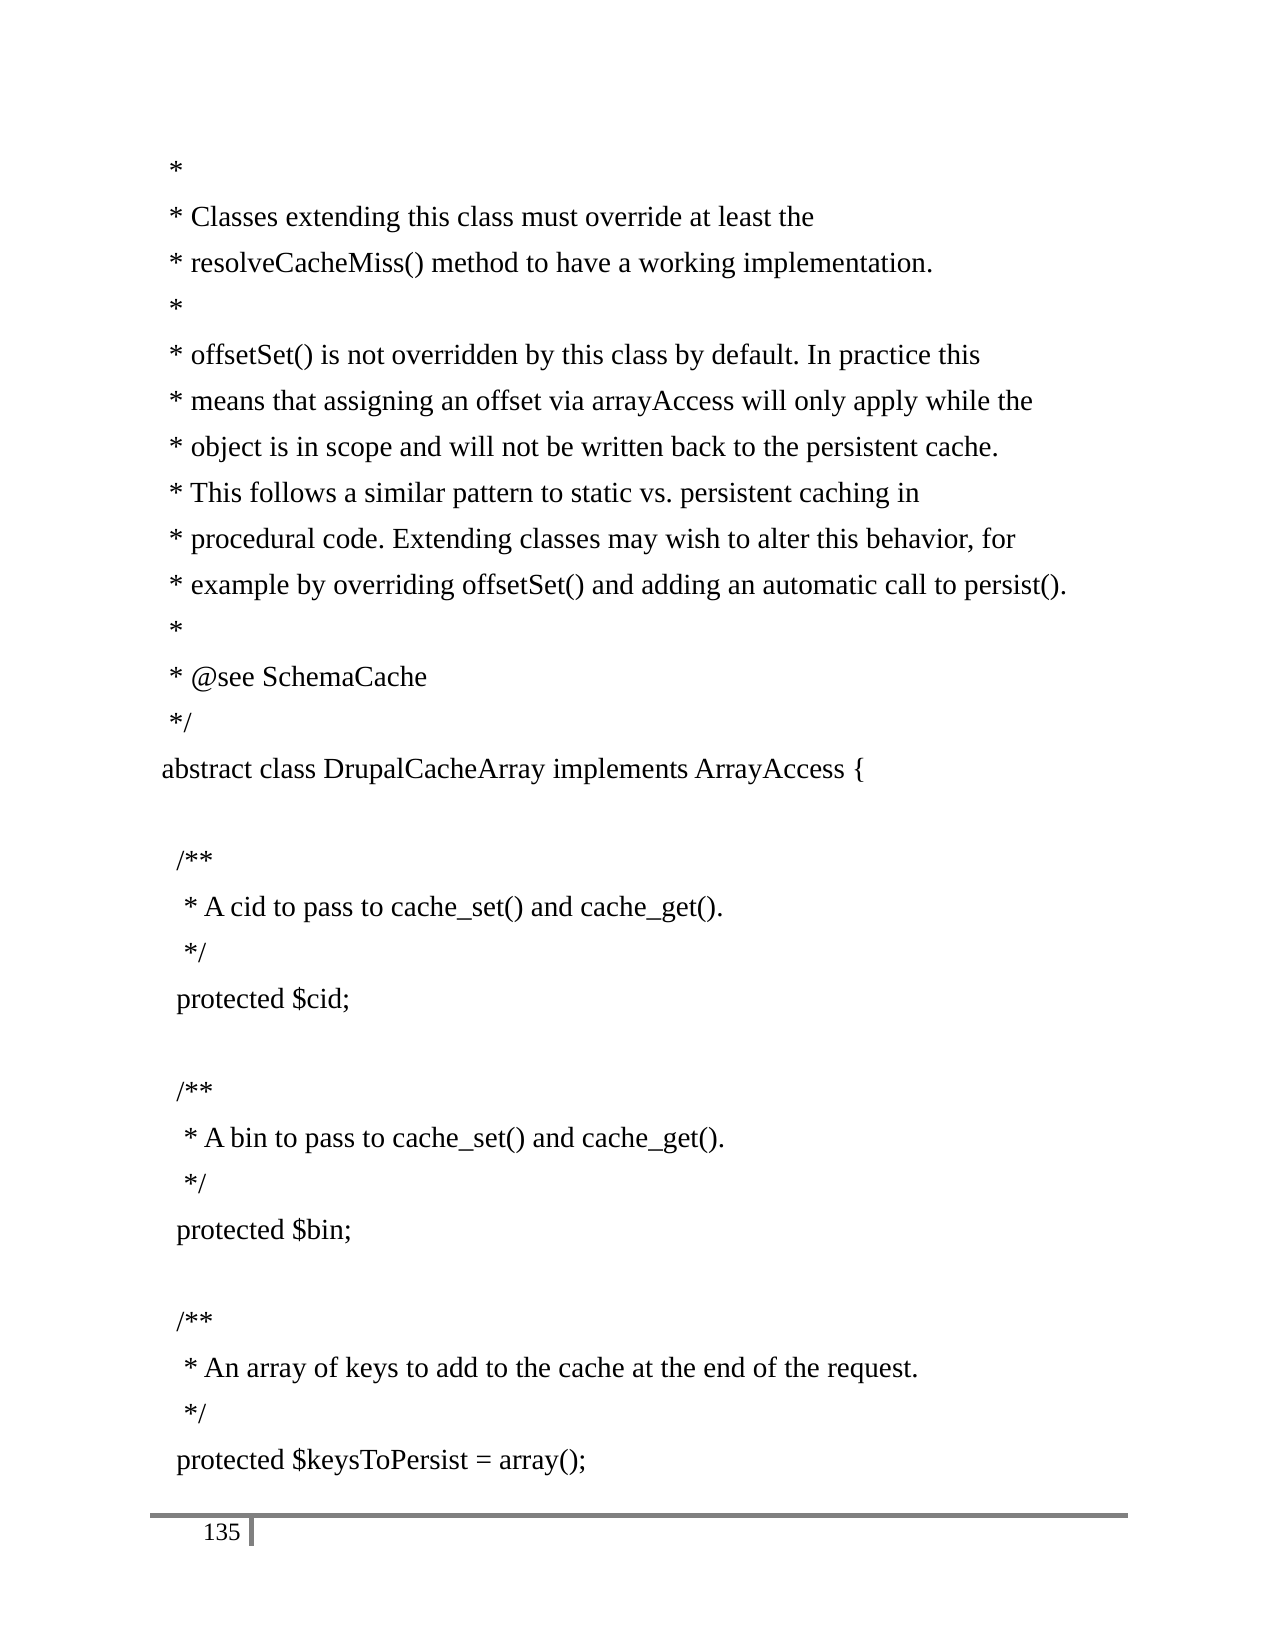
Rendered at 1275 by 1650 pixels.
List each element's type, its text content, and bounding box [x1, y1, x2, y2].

text abstract class DrupalCacheArray implements ArrayAccess { [161, 751, 1117, 785]
text /** [161, 1304, 1117, 1337]
text * means that assigning an offset via arrayAccess will only apply while the [161, 383, 1117, 417]
text * @see SchemaCache [161, 659, 1117, 693]
text */ [161, 936, 1117, 969]
text * [161, 613, 1117, 647]
text protected $bin; [161, 1212, 1117, 1245]
text */ [161, 1396, 1117, 1429]
text /** [161, 1074, 1117, 1107]
text * A cid to pass to cache_set() and cache_get(). [161, 889, 1117, 923]
text * offsetSet() is not overridden by this class by default. In practice this [161, 337, 1117, 371]
text protected $keysToPersist = array(); [161, 1442, 1117, 1476]
text * example by overriding offsetSet() and adding an automatic call to persist(). [161, 567, 1117, 601]
text */ [161, 705, 1117, 739]
text * Classes extending this class must override at least the [161, 199, 1117, 232]
text * This follows a similar pattern to static vs. persistent caching in [161, 475, 1117, 509]
text /** [161, 843, 1117, 877]
text * [161, 291, 1117, 324]
text protected $cid; [161, 982, 1117, 1015]
text * [161, 153, 1117, 186]
text * A bin to pass to cache_set() and cache_get(). [161, 1120, 1117, 1153]
text * procedural code. Extending classes may wish to alter this behavior, for [161, 521, 1117, 555]
text */ [161, 1166, 1117, 1199]
text * An array of keys to add to the cache at the end of the request. [161, 1350, 1117, 1383]
text * resolveCacheMiss() method to have a working implementation. [161, 245, 1117, 278]
text * object is in scope and will not be written back to the persistent cache. [161, 429, 1117, 463]
